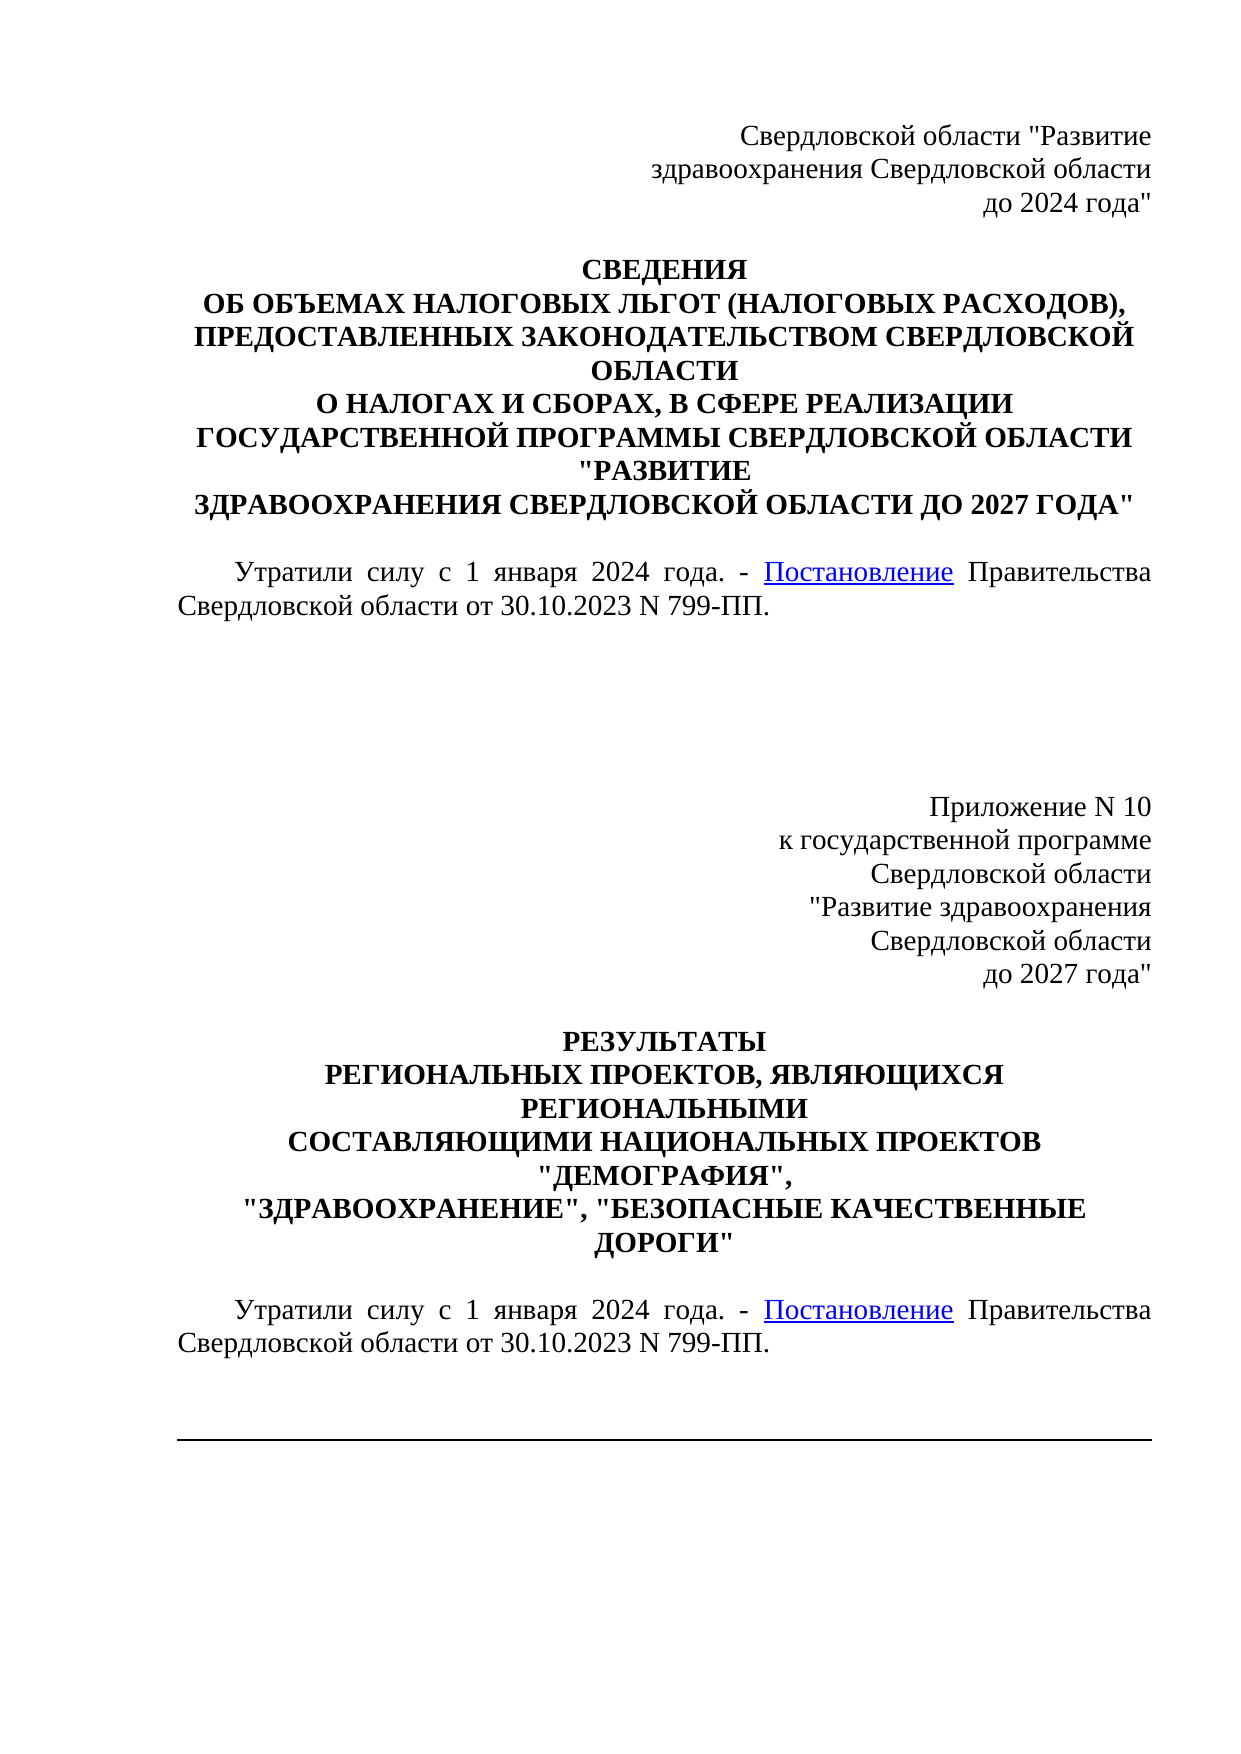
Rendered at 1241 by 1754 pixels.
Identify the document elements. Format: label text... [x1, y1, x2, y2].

title ОБ ОБЪЕМАХ НАЛОГОВЫХ ЛЬГОТ (НАЛОГОВЫХ РАСХОДОВ), [177, 286, 1152, 319]
text Утратили силу с 1 января 2024 года. - Постановление Правительства Свердловской области от 30.10.2023 N 799-ПП. [177, 554, 1152, 621]
text до 2027 года" [177, 957, 1152, 990]
title РЕЗУЛЬТАТЫ [177, 1024, 1152, 1057]
title О НАЛОГАХ И СБОРАХ, В СФЕРЕ РЕАЛИЗАЦИИ [177, 386, 1152, 420]
title СВЕДЕНИЯ [177, 252, 1152, 286]
title СОСТАВЛЯЮЩИМИ НАЦИОНАЛЬНЫХ ПРОЕКТОВ "ДЕМОГРАФИЯ", [177, 1124, 1152, 1191]
title ЗДРАВООХРАНЕНИЯ СВЕРДЛОВСКОЙ ОБЛАСТИ ДО 2027 ГОДА" [177, 487, 1152, 521]
text Свердловской области [177, 856, 1152, 889]
text Свердловской области "Развитие [177, 118, 1152, 152]
text "Развитие здравоохранения [177, 889, 1152, 923]
subtitle Приложение N 10 [177, 789, 1152, 822]
title "ЗДРАВООХРАНЕНИЕ", "БЕЗОПАСНЫЕ КАЧЕСТВЕННЫЕ ДОРОГИ" [177, 1191, 1152, 1258]
text Свердловской области [177, 923, 1152, 957]
text к государственной программе [177, 822, 1152, 856]
title РЕГИОНАЛЬНЫХ ПРОЕКТОВ, ЯВЛЯЮЩИХСЯ РЕГИОНАЛЬНЫМИ [177, 1057, 1152, 1124]
title ГОСУДАРСТВЕННОЙ ПРОГРАММЫ СВЕРДЛОВСКОЙ ОБЛАСТИ "РАЗВИТИЕ [177, 420, 1152, 487]
text до 2024 года" [177, 185, 1152, 219]
text Утратили силу с 1 января 2024 года. - Постановление Правительства Свердловской области от 30.10.2023 N 799-ПП. [177, 1292, 1152, 1359]
text здравоохранения Свердловской области [177, 152, 1152, 185]
title ПРЕДОСТАВЛЕННЫХ ЗАКОНОДАТЕЛЬСТВОМ СВЕРДЛОВСКОЙ ОБЛАСТИ [177, 319, 1152, 386]
